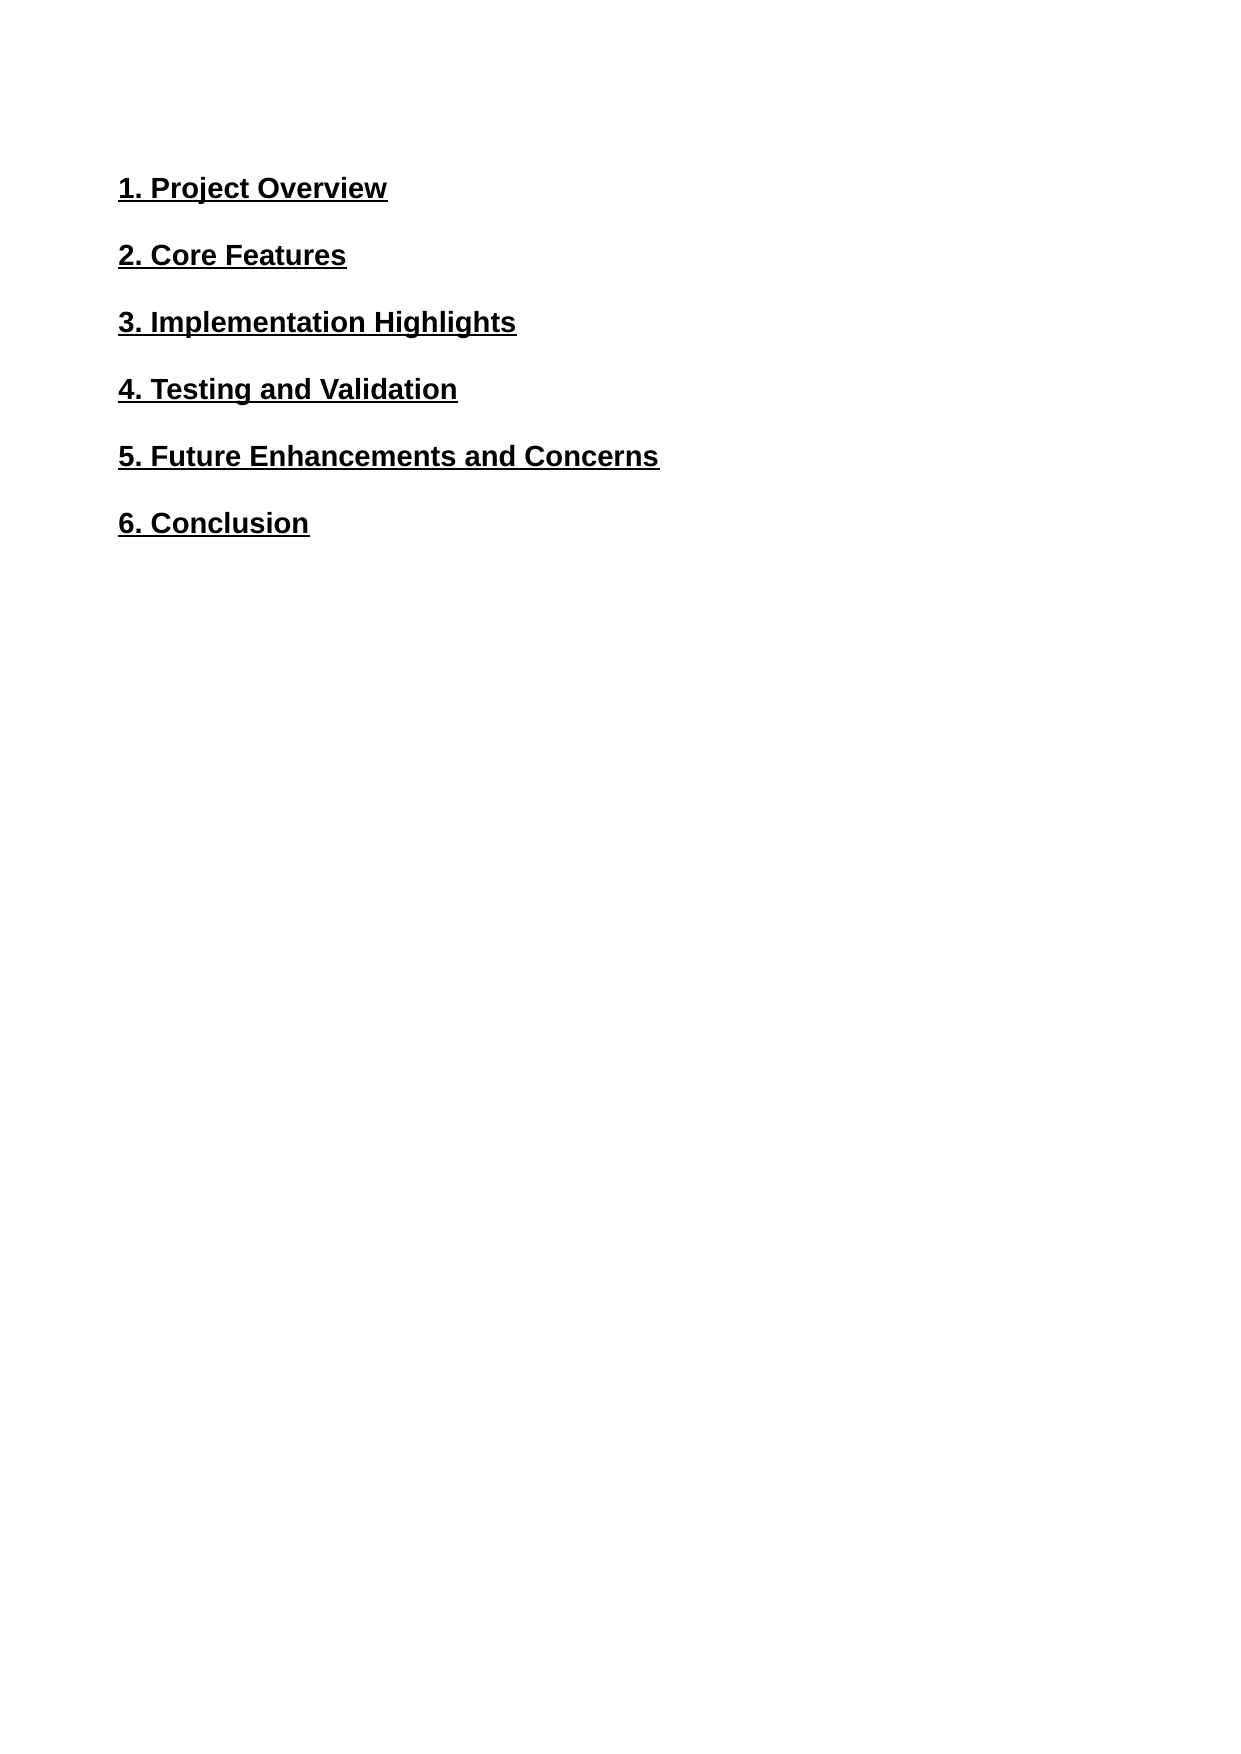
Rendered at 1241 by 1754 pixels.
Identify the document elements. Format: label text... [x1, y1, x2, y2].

text 2. Core Features [118, 238, 1122, 271]
text 4. Testing and Validation [118, 372, 1122, 406]
text 6. Conclusion [118, 506, 1122, 540]
text 1. Project Overview [118, 171, 1122, 204]
text 5. Future Enhancements and Concerns [118, 439, 1122, 473]
text 3. Implementation Highlights [118, 305, 1122, 338]
